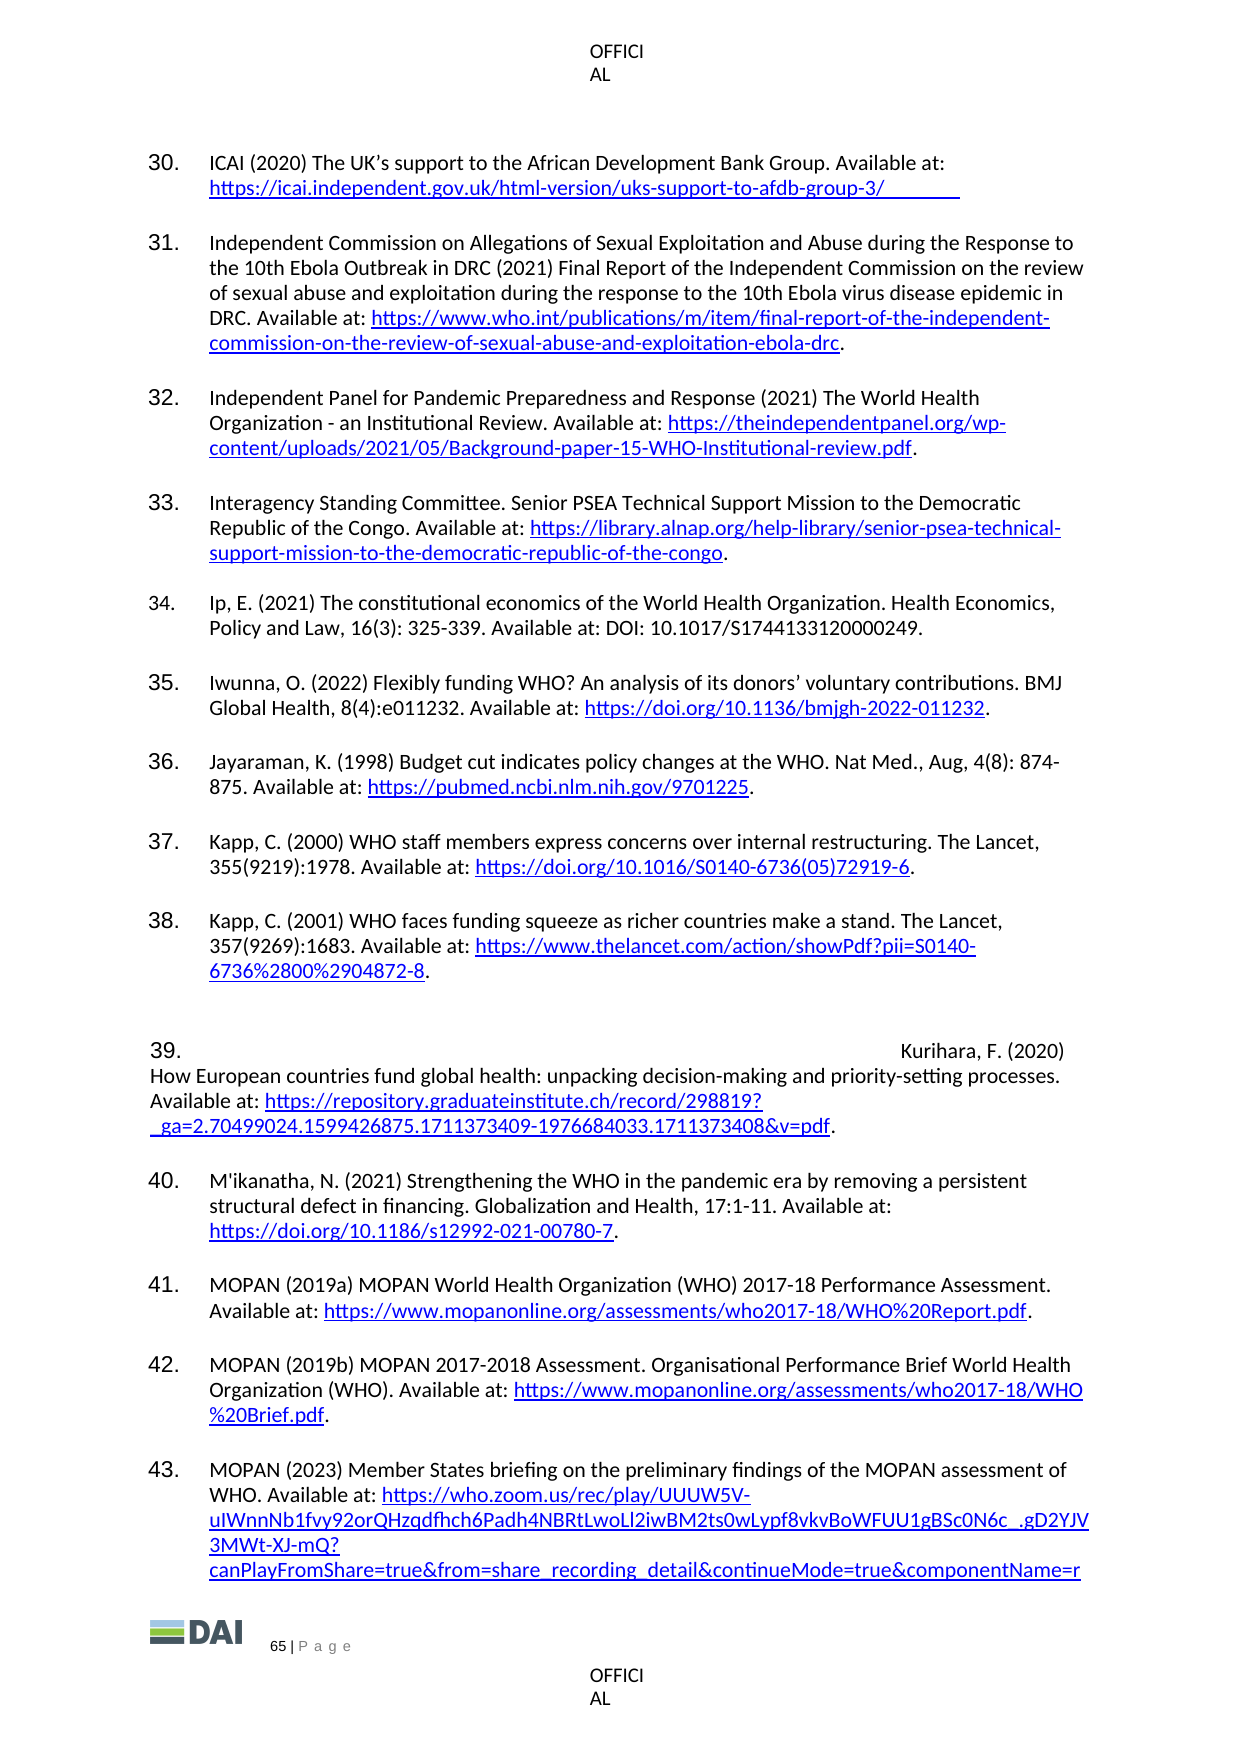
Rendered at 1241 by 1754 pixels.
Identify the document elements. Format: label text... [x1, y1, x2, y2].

list Iwunna, O. (2022) Flexibly funding WHO? An analysis of its donors’ voluntary contributions. BMJ Global Health, 8(4):e011232. Available at: https://doi.org/10.1136/bmjgh-2022-011232. [148, 669, 1091, 720]
list Kapp, C. (2000) WHO staff members express concerns over internal restructuring. The Lancet, 355(9219):1978. Available at: https://doi.org/10.1016/S0140-6736(05)72919-6. [148, 828, 1091, 879]
list Ip, E. (2021) The constitutional economics of the World Health Organization. Health Economics, Policy and Law, 16(3): 325-339. Available at: DOI: 10.1017/S1744133120000249. [148, 594, 1091, 641]
list Kapp, C. (2001) WHO faces funding squeeze as richer countries make a stand. The Lancet, 357(9269):1683. Available at: https://www.thelancet.com/action/showPdf?pii=S0140-6736%2800%2904872-8. [148, 908, 1091, 1009]
list MOPAN (2023) Member States briefing on the preliminary findings of the MOPAN assessment of WHO. Available at: https://who.zoom.us/rec/play/UUUW5V-uIWnnNb1fvy92orQHzqdfhch6Padh4NBRtLwoLl2iwBM2ts0wLypf8vkvBoWFUU1gBSc0N6c_.gD2YJV3MWt-XJ-mQ?canPlayFromShare=true&from=share_recording_detail&continueMode=true&componentName=r [148, 1456, 1091, 1583]
list M'ikanatha, N. (2021) Strengthening the WHO in the pandemic era by removing a persistent structural defect in financing. Globalization and Health, 17:1-11. Available at: https://doi.org/10.1186/s12992-021-00780-7. [148, 1167, 1091, 1244]
list Independent Panel for Pandemic Preparedness and Response (2021) The World Health Organization - an Institutional Review. Available at: https://theindependentpanel.org/wp-content/uploads/2021/05/Background-paper-15-WHO-Institutional-review.pdf. [148, 384, 1091, 461]
list ICAI (2020) The UK’s support to the African Development Bank Group. Available at: https://icai.independent.gov.uk/html-version/uks-support-to-afdb-group-3/ [148, 150, 1091, 201]
list MOPAN (2019b) MOPAN 2017-2018 Assessment. Organisational Performance Brief World Health Organization (WHO). Available at: https://www.mopanonline.org/assessments/who2017-18/WHO%20Brief.pdf. [148, 1352, 1091, 1428]
list Independent Commission on Allegations of Sexual Exploitation and Abuse during the Response to the 10th Ebola Outbreak in DRC (2021) Final Report of the Independent Commission on the review of sexual abuse and exploitation during the response to the 10th Ebola virus disease epidemic in DRC. Available at: https://www.who.int/publications/m/item/final-report-of-the-independent-commission-on-the-review-of-sexual-abuse-and-exploitation-ebola-drc. [148, 229, 1091, 356]
list Kurihara, F. (2020) How European countries fund global health: unpacking decision-making and priority-setting processes. Available at: https://repository.graduateinstitute.ch/record/298819?_ga=2.70499024.1599426875.1711373409-1976684033.1711373408&v=pdf. [150, 1038, 1091, 1139]
list Interagency Standing Committee. Senior PSEA Technical Support Mission to the Democratic Republic of the Congo. Available at: https://library.alnap.org/help-library/senior-psea-technical-support-mission-to-the-democratic-republic-of-the-congo. [148, 489, 1091, 566]
picture [150, 1620, 242, 1644]
list Jayaraman, K. (1998) Budget cut indicates policy changes at the WHO. Nat Med., Aug, 4(8): 874-875. Available at: https://pubmed.ncbi.nlm.nih.gov/9701225. [148, 749, 1091, 800]
list MOPAN (2019a) MOPAN World Health Organization (WHO) 2017-18 Performance Assessment. Available at: https://www.mopanonline.org/assessments/who2017-18/WHO%20Report.pdf. [148, 1272, 1091, 1323]
